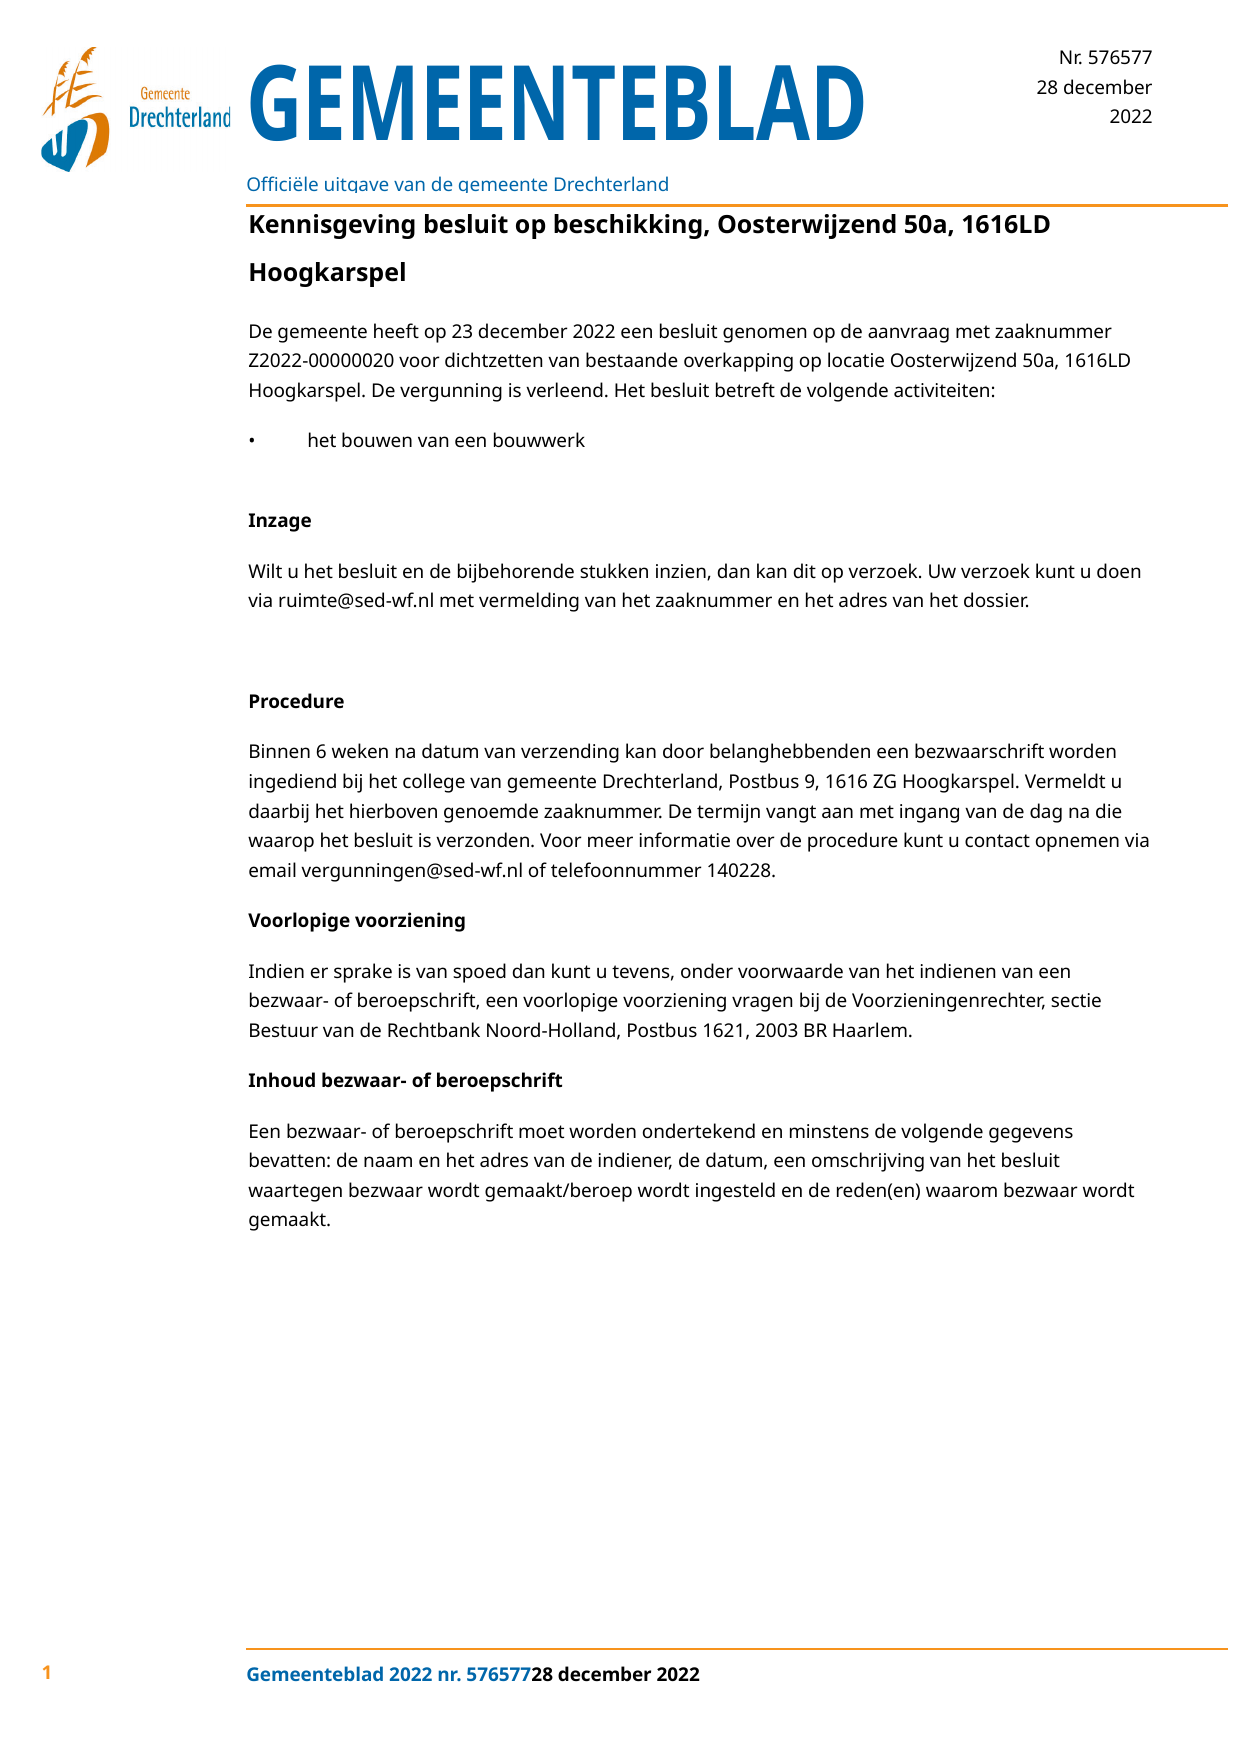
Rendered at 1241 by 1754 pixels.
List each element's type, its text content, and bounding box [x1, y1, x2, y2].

text Indien er sprake is van spoed dan kunt u tevens, onder voorwaarde van het indienen van een bezwaar- of beroepschrift, een voorlopige voorziening vragen bij de Voorzieningenrechter, sectie Bestuur van de Rechtbank Noord-Holland, Postbus 1621, 2003 BR Haarlem. [248, 958, 1152, 1043]
picture [41, 158, 64, 172]
list het bouwen van een bouwwerk [248, 427, 1152, 453]
picture [226, 115, 231, 124]
text Procedure [248, 688, 1152, 714]
text Inzage [248, 507, 1152, 533]
text Voorlopige voorziening [248, 907, 1152, 933]
text Wilt u het besluit en de bijbehorende stukken inzien, dan kan dit op verzoek. Uw verzoek kunt u doen via ruimte@sed-wf.nl met vermelding van het zaaknummer en het adres van het dossier. [248, 558, 1152, 613]
text Binnen 6 weken na datum van verzending kan door belanghebbenden een bezwaarschrift worden ingediend bij het college van gemeente Drechterland, Postbus 9, 1616 ZG Hoogkarspel. Vermeldt u daarbij het hierboven genoemde zaaknummer. De termijn vangt aan met ingang van de dag na die waarop het besluit is verzonden. Voor meer informatie over de procedure kunt u contact opnemen via email vergunningen@sed-wf.nl of telefoonnummer 140228. [248, 739, 1152, 883]
picture [41, 47, 231, 172]
text Kennisgeving besluit op beschikking, Oosterwijzend 50a, 1616LD Hoogkarspel [248, 207, 1152, 288]
text De gemeente heeft op 23 december 2022 een besluit genomen op de aanvraag met zaaknummer Z2022-00000020 voor dichtzetten van bestaande overkapping op locatie Oosterwijzend 50a, 1616LD Hoogkarspel. De vergunning is verleend. Het besluit betreft de volgende activiteiten: [248, 318, 1152, 403]
text Inhoud bezwaar- of beroepschrift [248, 1067, 1152, 1093]
text Een bezwaar- of beroepschrift moet worden ondertekend en minstens de volgende gegevens bevatten: de naam en het adres van de indiener, de datum, een omschrijving van het besluit waartegen bezwaar wordt gemaakt/beroep wordt ingesteld en de reden(en) waarom bezwaar wordt gemaakt. [248, 1118, 1152, 1232]
